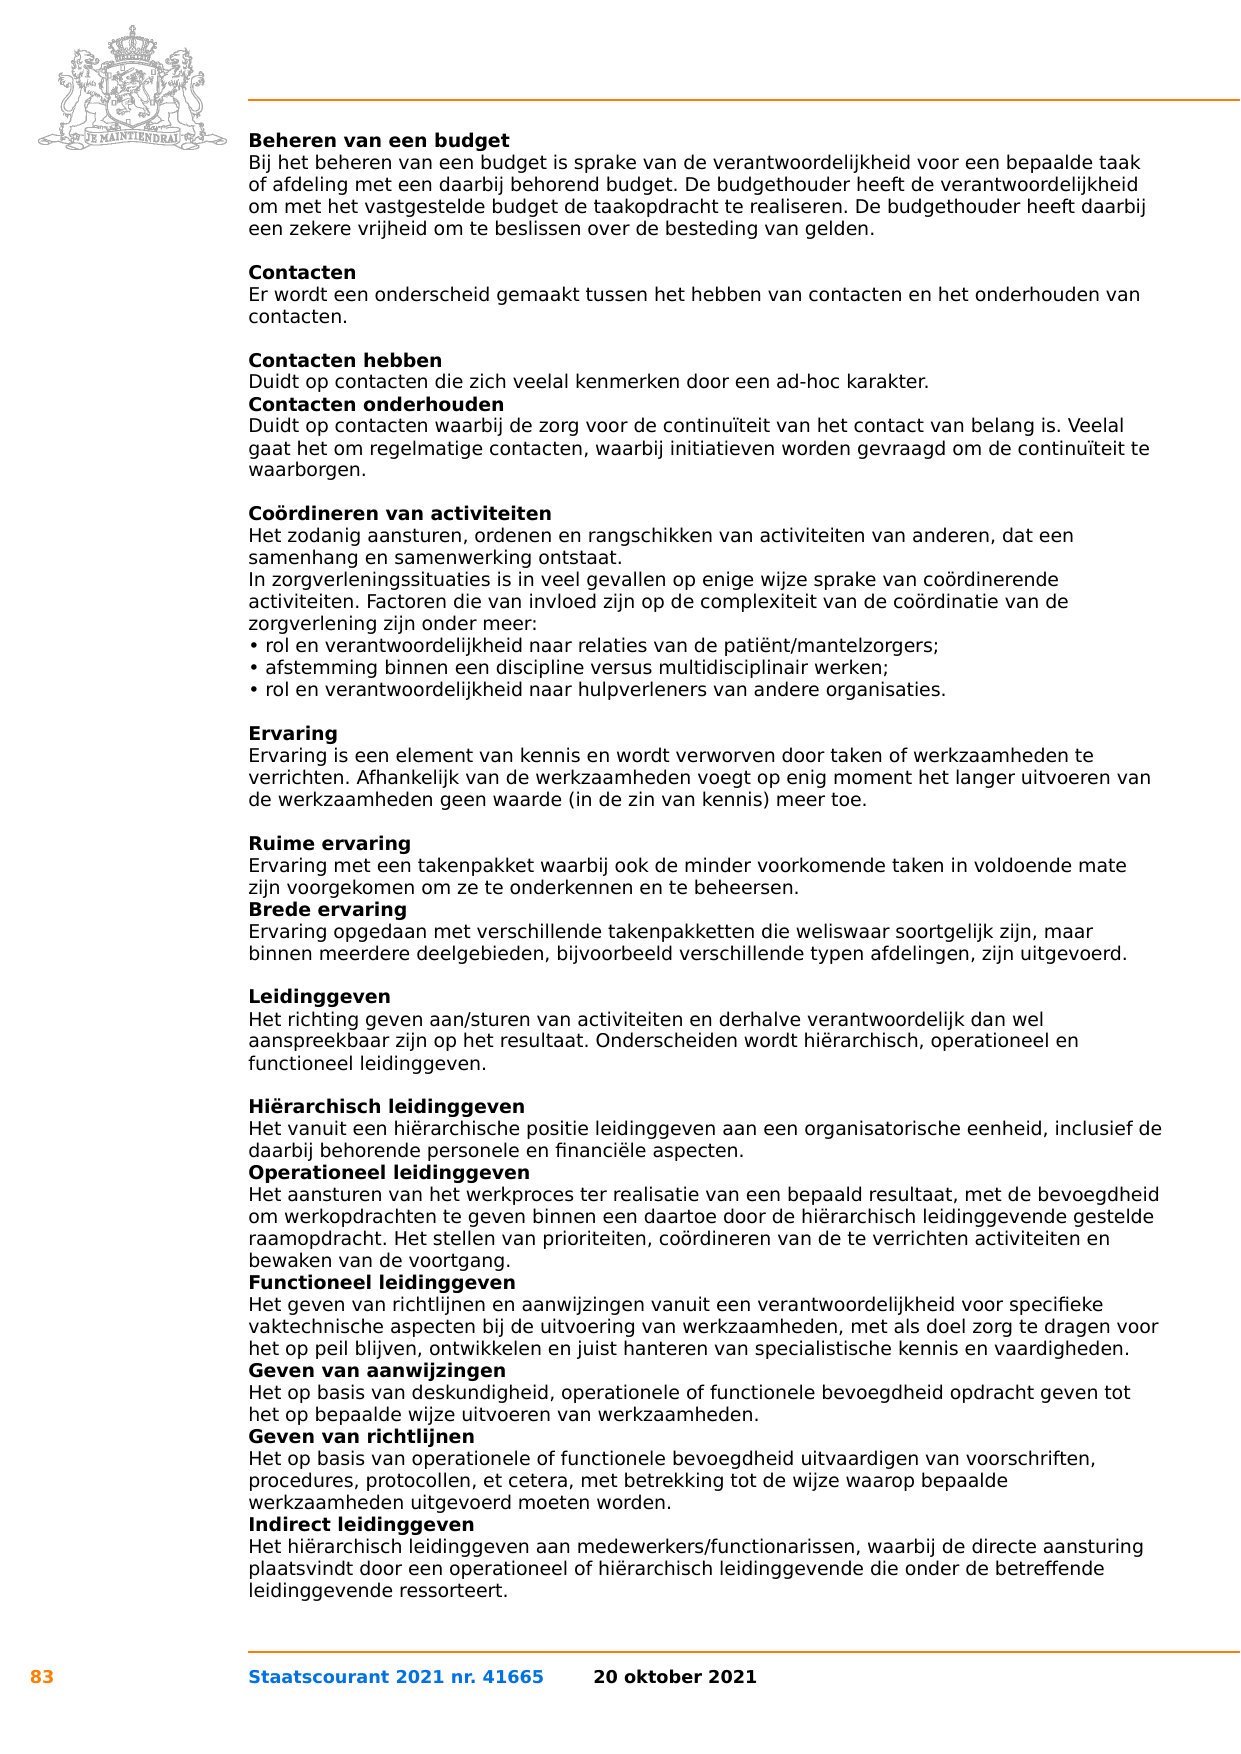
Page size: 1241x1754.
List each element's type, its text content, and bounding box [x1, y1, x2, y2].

picture [38, 25, 227, 150]
text Operationeel leidinggeven [248, 1162, 1163, 1184]
text Ervaring met een takenpakket waarbij ook de minder voorkomende taken in voldoende mate zijn voorgekomen om ze te onderkennen en te beheersen. [248, 855, 1163, 899]
text Geven van richtlijnen [248, 1426, 1163, 1448]
text Ruime ervaring [248, 833, 1163, 855]
text Het op basis van operationele of functionele bevoegdheid uitvaardigen van voorschriften, procedures, protocollen, et cetera, met betrekking tot de wijze waarop bepaalde werkzaamheden uitgevoerd moeten worden. [248, 1448, 1163, 1514]
text Geven van aanwijzingen [248, 1360, 1163, 1382]
text Bij het beheren van een budget is sprake van de verantwoordelijkheid voor een bepaalde taak of afdeling met een daarbij behorend budget. De budgethouder heeft de verantwoordelijkheid om met het vastgestelde budget de taakopdracht te realiseren. De budgethouder heeft daarbij een zekere vrijheid om te beslissen over de besteding van gelden. [248, 152, 1163, 240]
text Het geven van richtlijnen en aanwijzingen vanuit een verantwoordelijkheid voor specifieke vaktechnische aspecten bij de uitvoering van werkzaamheden, met als doel zorg te dragen voor het op peil blijven, ontwikkelen en juist hanteren van specialistische kennis en vaardigheden. [248, 1294, 1163, 1360]
text Contacten hebben [248, 349, 1163, 371]
text • afstemming binnen een discipline versus multidisciplinair werken; [248, 657, 1163, 679]
text • rol en verantwoordelijkheid naar relaties van de patiënt/mantelzorgers; [248, 635, 1163, 657]
text • rol en verantwoordelijkheid naar hulpverleners van andere organisaties. [248, 679, 1163, 701]
text In zorgverleningssituaties is in veel gevallen op enige wijze sprake van coördinerende activiteiten. Factoren die van invloed zijn op de complexiteit van de coördinatie van de zorgverlening zijn onder meer: [248, 569, 1163, 635]
text Het zodanig aansturen, ordenen en rangschikken van activiteiten van anderen, dat een samenhang en samenwerking ontstaat. [248, 525, 1163, 569]
text Duidt op contacten die zich veelal kenmerken door een ad-hoc karakter. [248, 371, 1163, 393]
text Ervaring is een element van kennis en wordt verworven door taken of werkzaamheden te verrichten. Afhankelijk van de werkzaamheden voegt op enig moment het langer uitvoeren van de werkzaamheden geen waarde (in de zin van kennis) meer toe. [248, 745, 1163, 811]
text Het op basis van deskundigheid, operationele of functionele bevoegdheid opdracht geven tot het op bepaalde wijze uitvoeren van werkzaamheden. [248, 1382, 1163, 1426]
text Brede ervaring [248, 899, 1163, 921]
text Het aansturen van het werkproces ter realisatie van een bepaald resultaat, met de bevoegdheid om werkopdrachten te geven binnen een daartoe door de hiërarchisch leidinggevende gestelde raamopdracht. Het stellen van prioriteiten, coördineren van de te verrichten activiteiten en bewaken van de voortgang. [248, 1184, 1163, 1272]
text Indirect leidinggeven [248, 1514, 1163, 1536]
text Leidinggeven [248, 986, 1163, 1008]
text Ervaring [248, 723, 1163, 745]
text Ervaring opgedaan met verschillende takenpakketten die weliswaar soortgelijk zijn, maar binnen meerdere deelgebieden, bijvoorbeeld verschillende typen afdelingen, zijn uitgevoerd. [248, 921, 1163, 964]
text Coördineren van activiteiten [248, 503, 1163, 525]
text Er wordt een onderscheid gemaakt tussen het hebben van contacten en het onderhouden van contacten. [248, 284, 1163, 328]
text Functioneel leidinggeven [248, 1272, 1163, 1294]
text Het hiërarchisch leidinggeven aan medewerkers/functionarissen, waarbij de directe aansturing plaatsvindt door een operationeel of hiërarchisch leidinggevende die onder de betreffende leidinggevende ressorteert. [248, 1536, 1163, 1602]
text Duidt op contacten waarbij de zorg voor de continuïteit van het contact van belang is. Veelal gaat het om regelmatige contacten, waarbij initiatieven worden gevraagd om de continuïteit te waarborgen. [248, 415, 1163, 481]
text Het vanuit een hiërarchische positie leidinggeven aan een organisatorische eenheid, inclusief de daarbij behorende personele en financiële aspecten. [248, 1118, 1163, 1162]
text Het richting geven aan/sturen van activiteiten en derhalve verantwoordelijk dan wel aanspreekbaar zijn op het resultaat. Onderscheiden wordt hiërarchisch, operationeel en functioneel leidinggeven. [248, 1008, 1163, 1074]
text Contacten [248, 262, 1163, 284]
text Beheren van een budget [248, 130, 1163, 152]
text Hiërarchisch leidinggeven [248, 1096, 1163, 1118]
text Contacten onderhouden [248, 393, 1163, 415]
